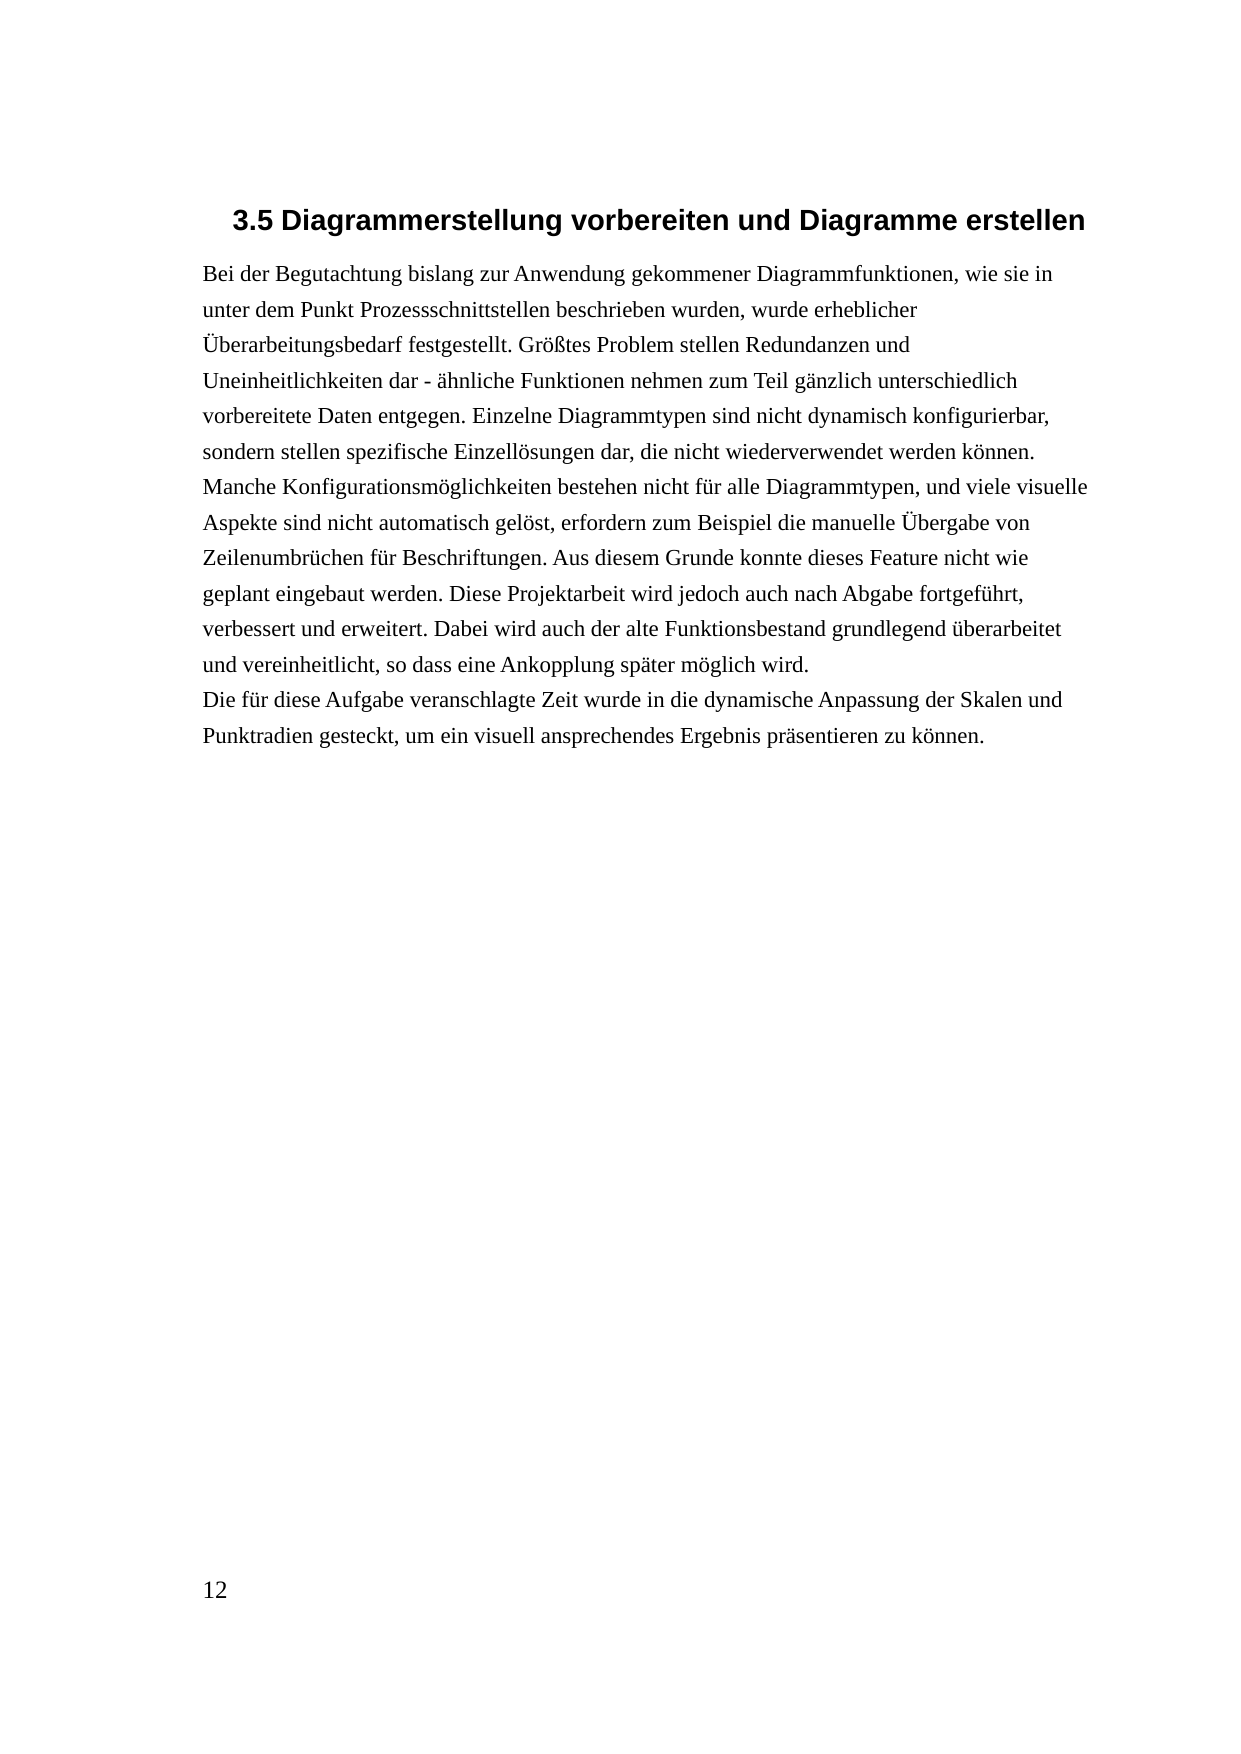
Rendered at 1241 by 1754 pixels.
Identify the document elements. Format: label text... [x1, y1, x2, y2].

subtitle 3.5 Diagrammerstellung vorbereiten und Diagramme erstellen [232, 202, 1091, 236]
text Bei der Begutachtung bislang zur Anwendung gekommener Diagrammfunktionen, wie sie in unter dem Punkt Prozessschnittstellen beschrieben wurden, wurde erheblicher Überarbeitungsbedarf festgestellt. Größtes Problem stellen Redundanzen und Uneinheitlichkeiten dar - ähnliche Funktionen nehmen zum Teil gänzlich unterschiedlich vorbereitete Daten entgegen. Einzelne Diagrammtypen sind nicht dynamisch konfigurierbar, sondern stellen spezifische Einzellösungen dar, die nicht wiederverwendet werden können. Manche Konfigurationsmöglichkeiten bestehen nicht für alle Diagrammtypen, und viele visuelle Aspekte sind nicht automatisch gelöst, erfordern zum Beispiel die manuelle Übergabe von Zeilenumbrüchen für Beschriftungen. Aus diesem Grunde konnte dieses Feature nicht wie geplant eingebaut werden. Diese Projektarbeit wird jedoch auch nach Abgabe fortgeführt, verbessert und erweitert. Dabei wird auch der alte Funktionsbestand grundlegend überarbeitet und vereinheitlicht, so dass eine Ankopplung später möglich wird. [202, 260, 1091, 677]
text Die für diese Aufgabe veranschlagte Zeit wurde in die dynamische Anpassung der Skalen und Punktradien gesteckt, um ein visuell ansprechendes Ergebnis präsentieren zu können. [202, 686, 1091, 748]
